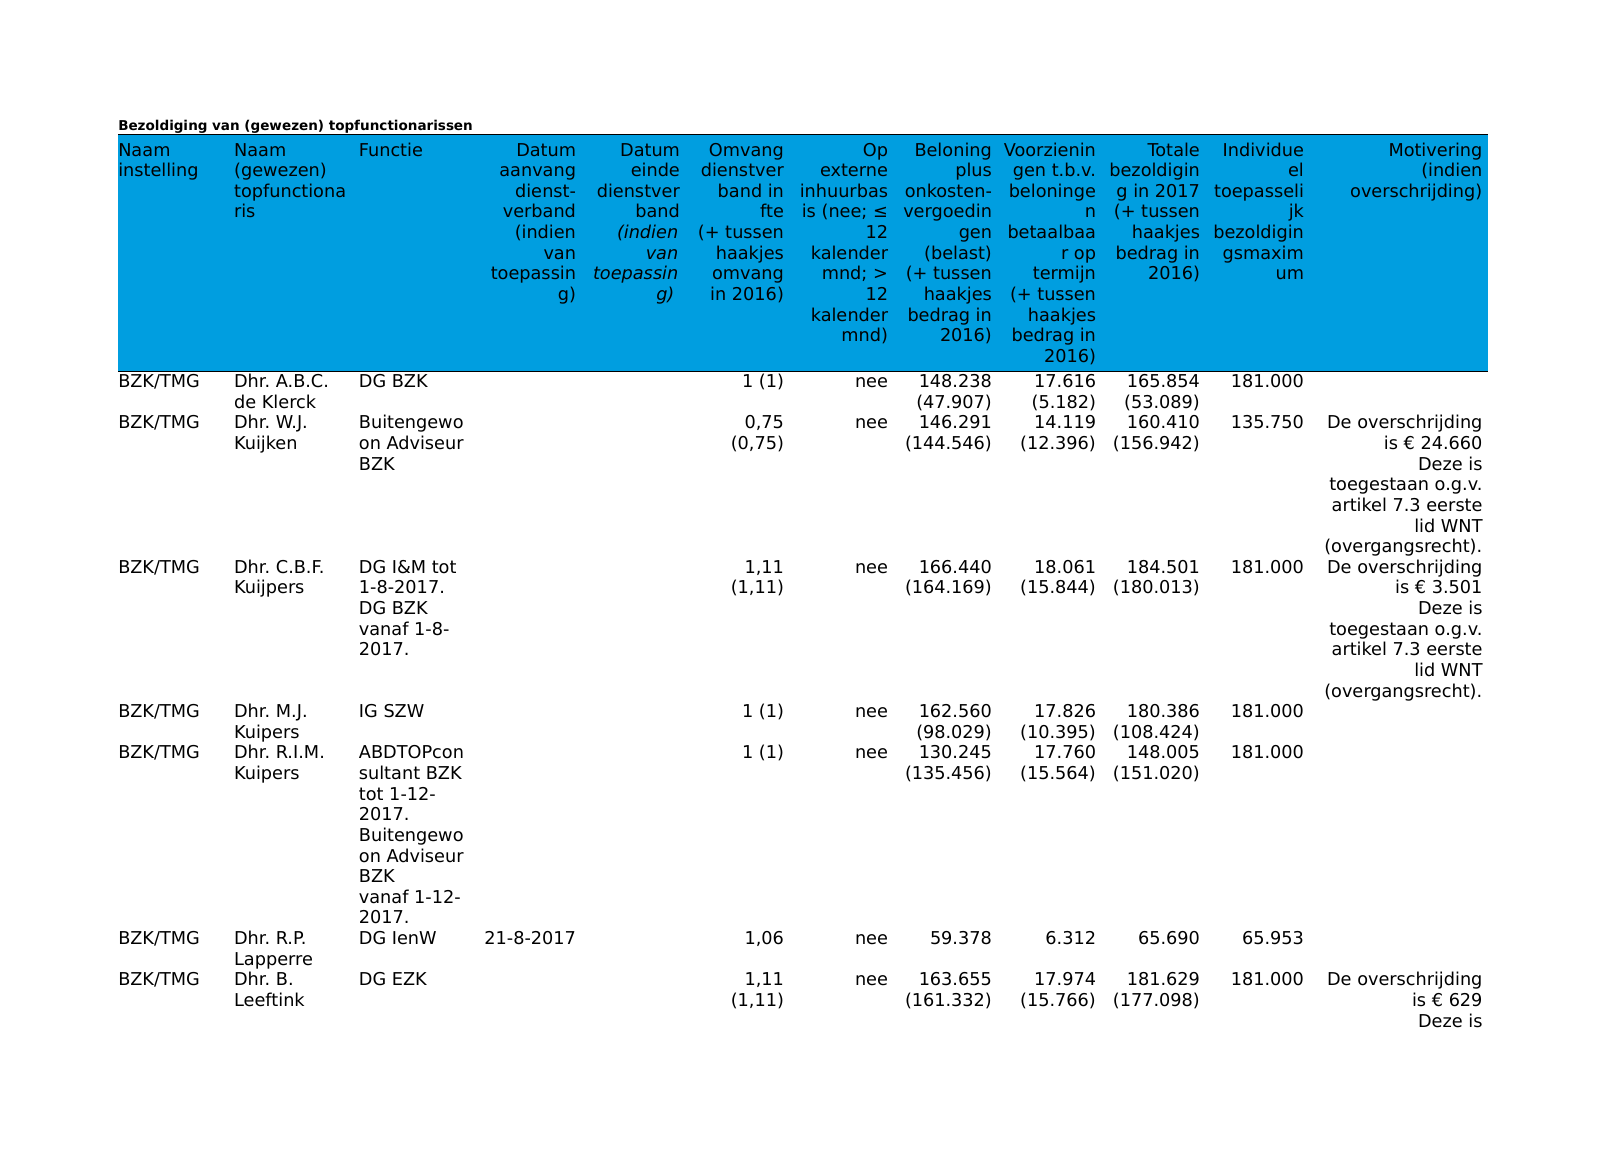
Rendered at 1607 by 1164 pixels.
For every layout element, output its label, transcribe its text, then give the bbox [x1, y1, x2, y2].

table_cell DG BZK [353, 372, 478, 412]
table_cell Motivering (indien overschrijding) [1310, 135, 1488, 371]
table_cell nee [790, 372, 894, 412]
table_cell De overschrijding is € 3.501 Deze is toegestaan o.g.v. artikel 7.3 eerste lid WNT (overgangsrecht). [1310, 557, 1488, 701]
table_cell 181.000 [1206, 557, 1309, 701]
table_cell 160.410 (156.942) [1102, 413, 1206, 557]
table_cell [582, 701, 686, 742]
table_cell BZK/TMG [118, 701, 228, 742]
table_cell Naam (gewezen) topfunctionaris [228, 135, 353, 371]
table_cell [582, 413, 686, 557]
table_cell 135.750 [1206, 413, 1309, 557]
table_cell Dhr. C.B.F. Kuijpers [228, 557, 353, 701]
table_cell Dhr. R.I.M. Kuipers [228, 743, 353, 928]
table_cell 162.560 (98.029) [894, 701, 998, 742]
table_cell IG SZW [353, 701, 478, 742]
table_cell 17.826 (10.395) [998, 701, 1102, 742]
table_cell BZK/TMG [118, 928, 228, 969]
table_cell 1 (1) [686, 372, 789, 412]
table_cell 181.629 (177.098) [1102, 969, 1206, 1031]
table_cell 180.386 (108.424) [1102, 701, 1206, 742]
table_cell 163.655 (161.332) [894, 969, 998, 1031]
table_cell 181.000 [1206, 372, 1309, 412]
table_cell ABDTOPconsultant BZK tot 1-12-2017. Buitengewoon Adviseur BZK vanaf 1-12-2017. [353, 743, 478, 928]
table_cell nee [790, 413, 894, 557]
table_cell Naam instelling [118, 135, 228, 371]
table_cell DG IenW [353, 928, 478, 969]
table_cell 17.760 (15.564) [998, 743, 1102, 928]
table_cell Buitengewoon Adviseur BZK [353, 413, 478, 557]
table_cell BZK/TMG [118, 743, 228, 928]
table_cell BZK/TMG [118, 557, 228, 701]
table_cell nee [790, 557, 894, 701]
table_cell 65.953 [1206, 928, 1309, 969]
table_cell Datum einde dienstverband (indien van toepassing) [582, 135, 686, 371]
table_cell [1310, 743, 1488, 928]
table_cell [478, 372, 582, 412]
table_cell [582, 969, 686, 1031]
table_cell Individueel toepasselijk bezoldigingsmaximum [1206, 135, 1309, 371]
table_cell Op externe inhuurbasis (nee; ≤ 12 kalendermnd; > 12 kalendermnd) [790, 135, 894, 371]
table_cell 1 (1) [686, 701, 789, 742]
table_cell [582, 557, 686, 701]
table_cell 21-8-2017 [478, 928, 582, 969]
table_cell BZK/TMG [118, 413, 228, 557]
table_cell 181.000 [1206, 701, 1309, 742]
table_cell 1,06 [686, 928, 789, 969]
table_cell Dhr. W.J. Kuijken [228, 413, 353, 557]
table_cell 17.974 (15.766) [998, 969, 1102, 1031]
table_cell DG EZK [353, 969, 478, 1031]
table_cell 181.000 [1206, 969, 1309, 1031]
table_cell 14.119 (12.396) [998, 413, 1102, 557]
table_cell [582, 928, 686, 969]
table_cell Dhr. A.B.C. de Klerck [228, 372, 353, 412]
table_cell 18.061 (15.844) [998, 557, 1102, 701]
table_cell 184.501 (180.013) [1102, 557, 1206, 701]
table_cell [478, 969, 582, 1031]
table_cell DG I&M tot 1-8-2017. DG BZK vanaf 1-8-2017. [353, 557, 478, 701]
table_cell [478, 743, 582, 928]
table_cell 166.440 (164.169) [894, 557, 998, 701]
table_cell [478, 557, 582, 701]
table_cell Datum aanvang dienst-verband (indien van toepassing) [478, 135, 582, 371]
table_cell Voorzieningen t.b.v. beloningen betaalbaar op termijn (+ tussen haakjes bedrag in 2016) [998, 135, 1102, 371]
table_cell nee [790, 701, 894, 742]
table_cell 1 (1) [686, 743, 789, 928]
table_cell 59.378 [894, 928, 998, 969]
table_cell 17.616 (5.182) [998, 372, 1102, 412]
table_cell 0,75 (0,75) [686, 413, 789, 557]
table_cell Beloning plus onkosten-vergoedingen (belast) (+ tussen haakjes bedrag in 2016) [894, 135, 998, 371]
table_cell nee [790, 928, 894, 969]
table_cell De overschrijding is € 24.660 Deze is toegestaan o.g.v. artikel 7.3 eerste lid WNT (overgangsrecht). [1310, 413, 1488, 557]
table_cell BZK/TMG [118, 969, 228, 1031]
table_cell Functie [353, 135, 478, 371]
table_cell Omvang dienstverband in fte (+ tussen haakjes omvang in 2016) [686, 135, 789, 371]
table_cell [582, 743, 686, 928]
table_cell [582, 372, 686, 412]
table_cell nee [790, 969, 894, 1031]
table_cell De overschrijding is € 629 Deze is [1310, 969, 1488, 1031]
table_cell nee [790, 743, 894, 928]
table_cell 6.312 [998, 928, 1102, 969]
table_cell Dhr. B. Leeftink [228, 969, 353, 1031]
table_cell [478, 413, 582, 557]
table_cell 1,11 (1,11) [686, 557, 789, 701]
table_cell BZK/TMG [118, 372, 228, 412]
table_cell Totale bezoldiging in 2017 (+ tussen haakjes bedrag in 2016) [1102, 135, 1206, 371]
table_cell 130.245 (135.456) [894, 743, 998, 928]
table_cell 65.690 [1102, 928, 1206, 969]
table_cell [1310, 928, 1488, 969]
table_cell 146.291 (144.546) [894, 413, 998, 557]
table_cell 148.005 (151.020) [1102, 743, 1206, 928]
table_header Bezoldiging van (gewezen) topfunctionarissen [118, 118, 1488, 134]
table_cell 181.000 [1206, 743, 1309, 928]
table_cell 1,11 (1,11) [686, 969, 789, 1031]
table_cell 148.238 (47.907) [894, 372, 998, 412]
table_cell [478, 701, 582, 742]
table_cell [1310, 372, 1488, 412]
table_cell 165.854 (53.089) [1102, 372, 1206, 412]
table_cell [1310, 701, 1488, 742]
table_cell Dhr. M.J. Kuipers [228, 701, 353, 742]
table_cell Dhr. R.P. Lapperre [228, 928, 353, 969]
